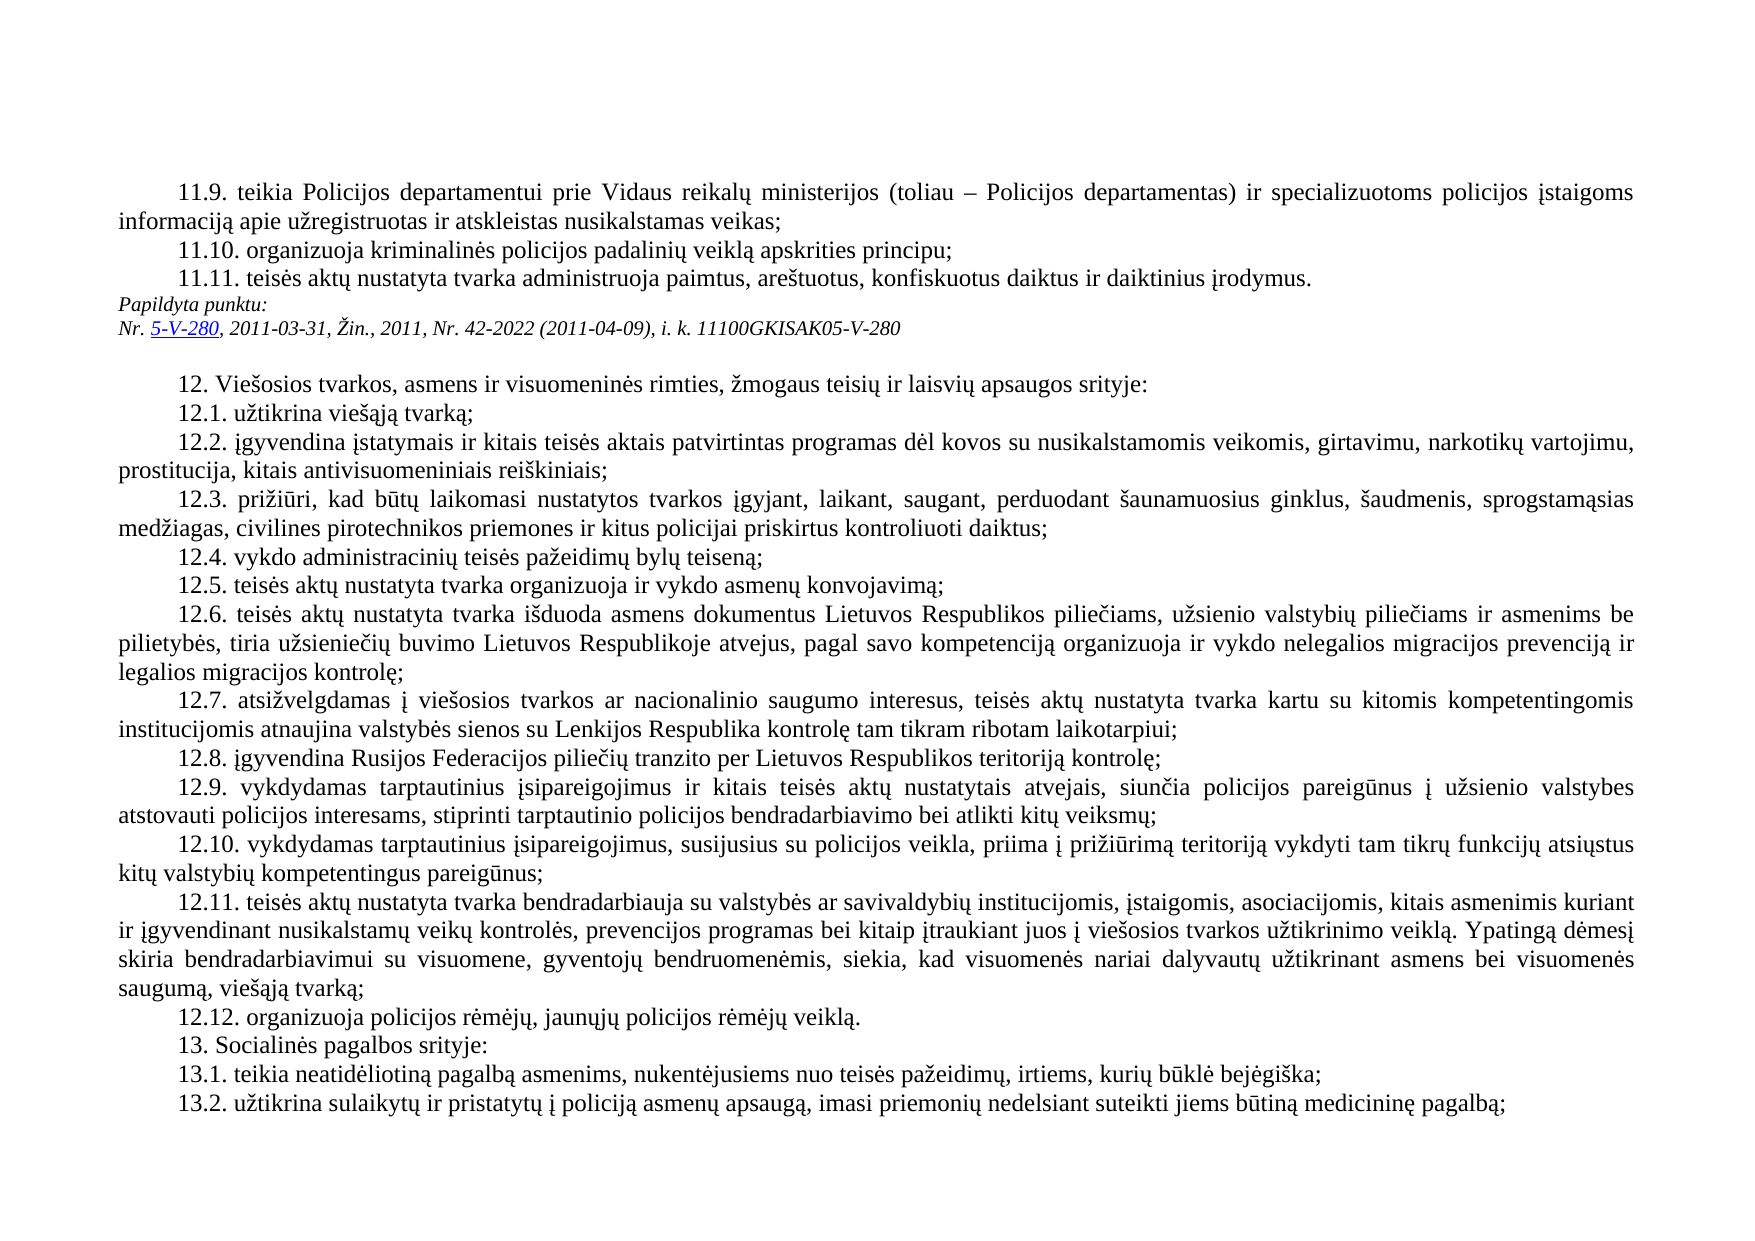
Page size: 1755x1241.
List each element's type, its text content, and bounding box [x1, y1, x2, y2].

text 12.4. vykdo administracinių teisės pažeidimų bylų teiseną; [118, 542, 1636, 570]
text 13.1. teikia neatidėliotiną pagalbą asmenims, nukentėjusiems nuo teisės pažeidimų, irtiems, kurių būklė bejėgiška; [118, 1059, 1636, 1088]
text 12.5. teisės aktų nustatyta tvarka organizuoja ir vykdo asmenų konvojavimą; [118, 570, 1636, 599]
text 12.12. organizuoja policijos rėmėjų, jaunųjų policijos rėmėjų veiklą. [118, 1002, 1636, 1030]
text Papildyta punktu: [118, 292, 1636, 316]
text 12.11. teisės aktų nustatyta tvarka bendradarbiauja su valstybės ar savivaldybių institucijomis, įstaigomis, asociacijomis, kitais asmenimis kuriant ir įgyvendinant nusikalstamų veikų kontrolės, prevencijos programas bei kitaip įtraukiant juos į viešosios tvarkos užtikrinimo veiklą. Ypatingą dėmesį skiria bendradarbiavimui su visuomene, gyventojų bendruomenėmis, siekia, kad visuomenės nariai dalyvautų užtikrinant asmens bei visuomenės saugumą, viešąją tvarką; [118, 887, 1636, 1002]
text 12.1. užtikrina viešąją tvarką; [118, 398, 1636, 427]
text 12.10. vykdydamas tarptautinius įsipareigojimus, susijusius su policijos veikla, priima į prižiūrimą teritoriją vykdyti tam tikrų funkcijų atsiųstus kitų valstybių kompetentingus pareigūnus; [118, 829, 1636, 887]
text 12.6. teisės aktų nustatyta tvarka išduoda asmens dokumentus Lietuvos Respublikos piliečiams, užsienio valstybių piliečiams ir asmenims be pilietybės, tiria užsieniečių buvimo Lietuvos Respublikoje atvejus, pagal savo kompetenciją organizuoja ir vykdo nelegalios migracijos prevenciją ir legalios migracijos kontrolę; [118, 599, 1636, 685]
text 13.2. užtikrina sulaikytų ir pristatytų į policiją asmenų apsaugą, imasi priemonių nedelsiant suteikti jiems būtiną medicininę pagalbą; [118, 1088, 1636, 1117]
text Nr. 5-V-280, 2011-03-31, Žin., 2011, Nr. 42-2022 (2011-04-09), i. k. 11100GKISAK05-V-280 [118, 316, 1636, 340]
text 12.9. vykdydamas tarptautinius įsipareigojimus ir kitais teisės aktų nustatytais atvejais, siunčia policijos pareigūnus į užsienio valstybes atstovauti policijos interesams, stiprinti tarptautinio policijos bendradarbiavimo bei atlikti kitų veiksmų; [118, 772, 1636, 829]
text 12.2. įgyvendina įstatymais ir kitais teisės aktais patvirtintas programas dėl kovos su nusikalstamomis veikomis, girtavimu, narkotikų vartojimu, prostitucija, kitais antivisuomeniniais reiškiniais; [118, 427, 1636, 484]
text 11.10. organizuoja kriminalinės policijos padalinių veiklą apskrities principu; [118, 235, 1636, 263]
text 13. Socialinės pagalbos srityje: [118, 1030, 1636, 1059]
text 11.9. teikia Policijos departamentui prie Vidaus reikalų ministerijos (toliau – Policijos departamentas) ir specializuotoms policijos įstaigoms informaciją apie užregistruotas ir atskleistas nusikalstamas veikas; [118, 177, 1636, 235]
text 11.11. teisės aktų nustatyta tvarka administruoja paimtus, areštuotus, konfiskuotus daiktus ir daiktinius įrodymus. [118, 263, 1636, 292]
text 12.8. įgyvendina Rusijos Federacijos piliečių tranzito per Lietuvos Respublikos teritoriją kontrolę; [118, 743, 1636, 772]
text 12.7. atsižvelgdamas į viešosios tvarkos ar nacionalinio saugumo interesus, teisės aktų nustatyta tvarka kartu su kitomis kompetentingomis institucijomis atnaujina valstybės sienos su Lenkijos Respublika kontrolę tam tikram ribotam laikotarpiui; [118, 685, 1636, 743]
text 12. Viešosios tvarkos, asmens ir visuomeninės rimties, žmogaus teisių ir laisvių apsaugos srityje: [118, 369, 1636, 398]
text 12.3. prižiūri, kad būtų laikomasi nustatytos tvarkos įgyjant, laikant, saugant, perduodant šaunamuosius ginklus, šaudmenis, sprogstamąsias medžiagas, civilines pirotechnikos priemones ir kitus policijai priskirtus kontroliuoti daiktus; [118, 484, 1636, 542]
